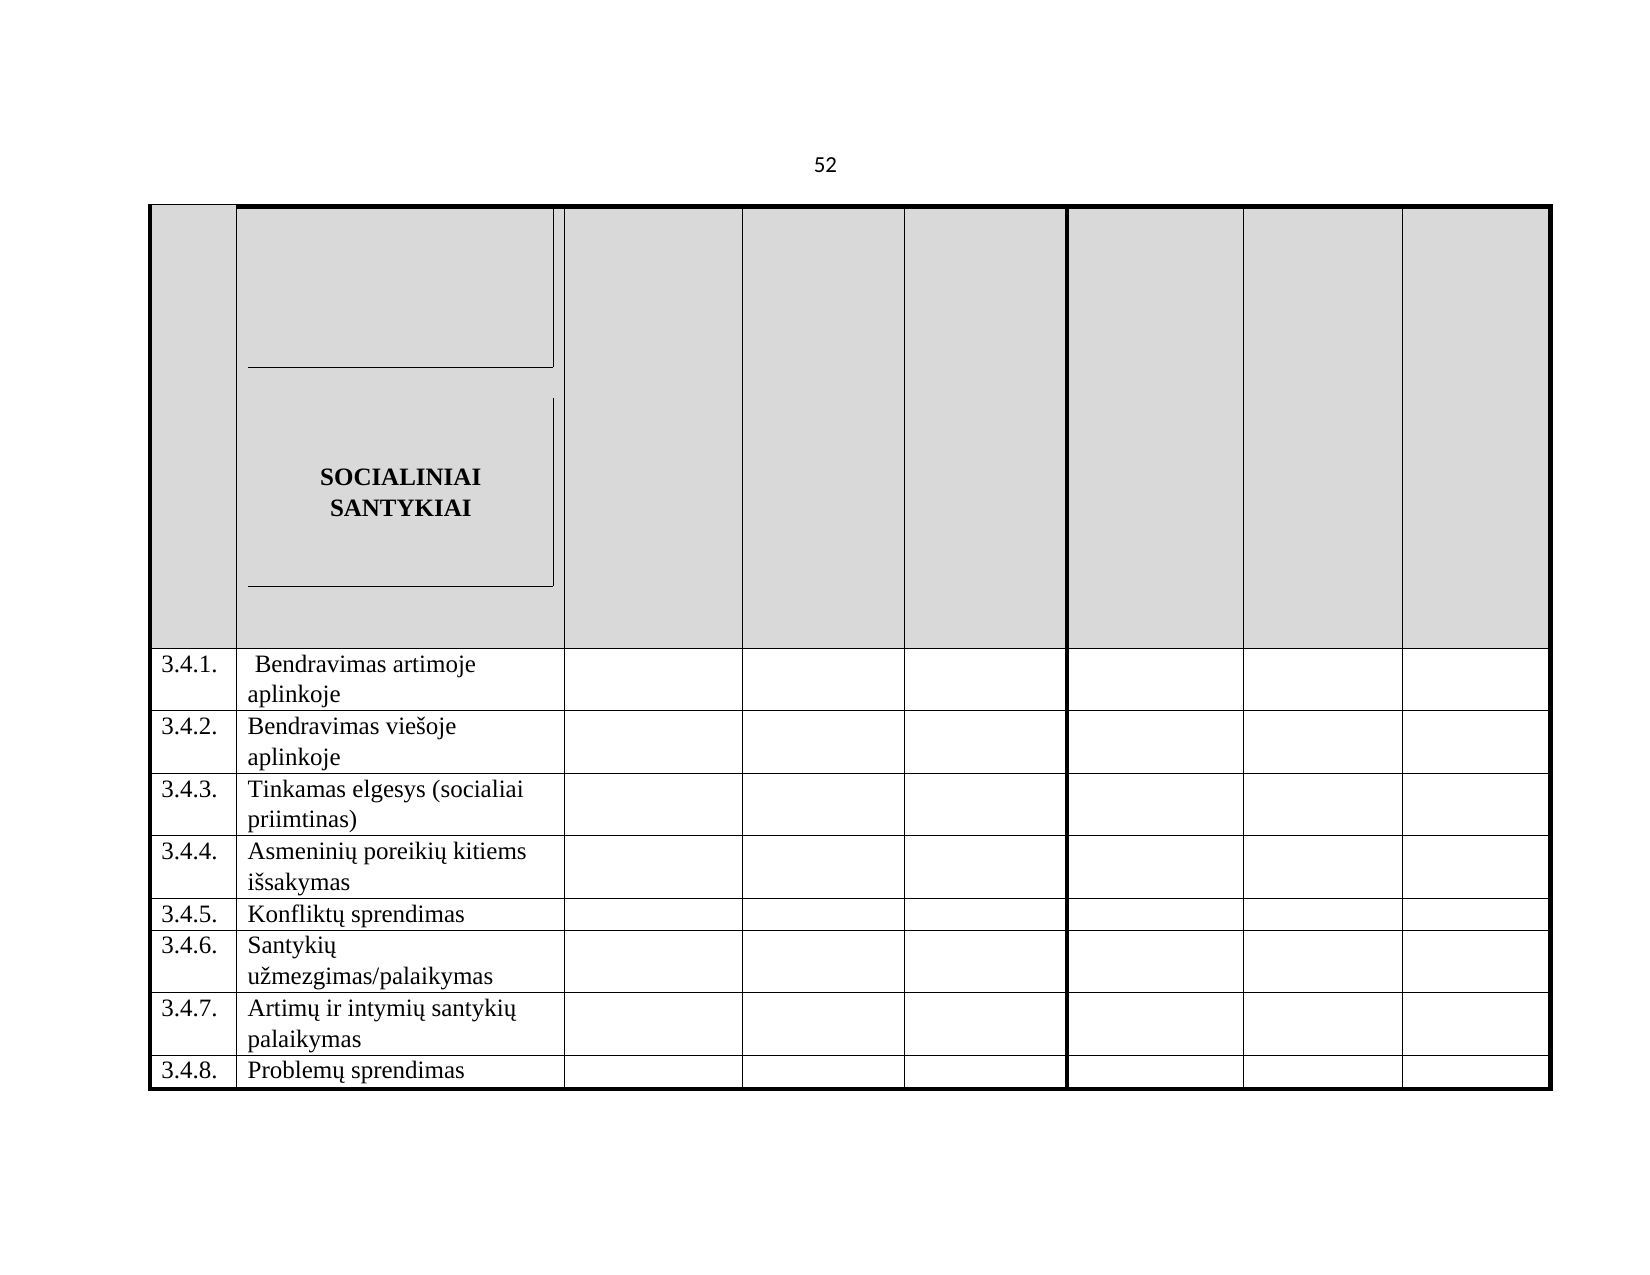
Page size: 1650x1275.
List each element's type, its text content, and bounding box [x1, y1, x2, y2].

table_cell [1403, 1056, 1548, 1086]
table_cell Asmeninių poreikių kitiems išsakymas [237, 836, 564, 898]
table_cell [1244, 931, 1402, 992]
table_cell [1403, 899, 1548, 929]
table_cell [1069, 1056, 1243, 1086]
table_cell [565, 209, 742, 648]
table_cell [1403, 711, 1548, 773]
table_cell [1403, 209, 1548, 648]
table_cell [565, 774, 742, 835]
table_cell [565, 711, 742, 773]
table_cell [1244, 836, 1402, 898]
table_cell [1069, 836, 1243, 898]
table_cell [565, 836, 742, 898]
table_cell Bendravimas artimoje aplinkoje [237, 649, 564, 710]
table_cell [743, 209, 904, 648]
table_cell Tinkamas elgesys (socialiai priimtinas) [237, 774, 564, 835]
table_cell [1069, 649, 1243, 710]
table_cell 3.4.3. [152, 774, 236, 835]
table_cell [565, 993, 742, 1054]
table_cell [743, 774, 904, 835]
table_cell [1069, 899, 1243, 929]
table_cell 3.4.7. [152, 993, 236, 1054]
table_cell [905, 209, 1065, 648]
table_cell [1244, 1056, 1402, 1086]
table_cell 3.4.4. [152, 836, 236, 898]
table_cell [1069, 931, 1243, 992]
table_cell Artimų ir intymių santykių palaikymas [237, 993, 564, 1054]
table_cell SOCIALINIAI SANTYKIAI [237, 209, 564, 648]
table_cell [1244, 993, 1402, 1054]
table_cell [743, 711, 904, 773]
table_cell Problemų sprendimas [237, 1056, 564, 1086]
table_cell [565, 899, 742, 929]
table_cell [1244, 209, 1402, 648]
table_cell [905, 1056, 1065, 1086]
table_cell [905, 649, 1065, 710]
table_cell [1244, 711, 1402, 773]
table_cell [905, 711, 1065, 773]
table_cell [565, 931, 742, 992]
table_cell [1244, 899, 1402, 929]
table_cell 3.4.8. [152, 1056, 236, 1086]
table_cell [1403, 931, 1548, 992]
table_cell [565, 649, 742, 710]
table_cell [743, 993, 904, 1054]
table_cell [905, 774, 1065, 835]
table_cell [905, 931, 1065, 992]
table_cell [743, 1056, 904, 1086]
table_cell Bendravimas viešoje aplinkoje [237, 711, 564, 773]
table_cell [1069, 711, 1243, 773]
table_cell [743, 649, 904, 710]
table_cell Santykių užmezgimas/palaikymas [237, 931, 564, 992]
table_cell [743, 931, 904, 992]
table_cell [743, 836, 904, 898]
table_cell 3.4.5. [152, 899, 236, 929]
table_cell Konfliktų sprendimas [237, 899, 564, 929]
table_cell [1244, 774, 1402, 835]
table_cell [743, 899, 904, 929]
table_cell [905, 993, 1065, 1054]
table_cell 3.4.2. [152, 711, 236, 773]
table_cell [1069, 209, 1243, 648]
table_cell [1069, 774, 1243, 835]
table_cell [1403, 836, 1548, 898]
table_cell [1403, 993, 1548, 1054]
table_cell [1069, 993, 1243, 1054]
table_cell [1403, 774, 1548, 835]
table_cell [1403, 649, 1548, 710]
table_cell [905, 899, 1065, 929]
table_cell [565, 1056, 742, 1086]
table_cell [1244, 649, 1402, 710]
table_cell 3.4.1. [152, 649, 236, 710]
table_cell 3.4.6. [152, 931, 236, 992]
table_cell [152, 205, 236, 648]
table_cell [905, 836, 1065, 898]
